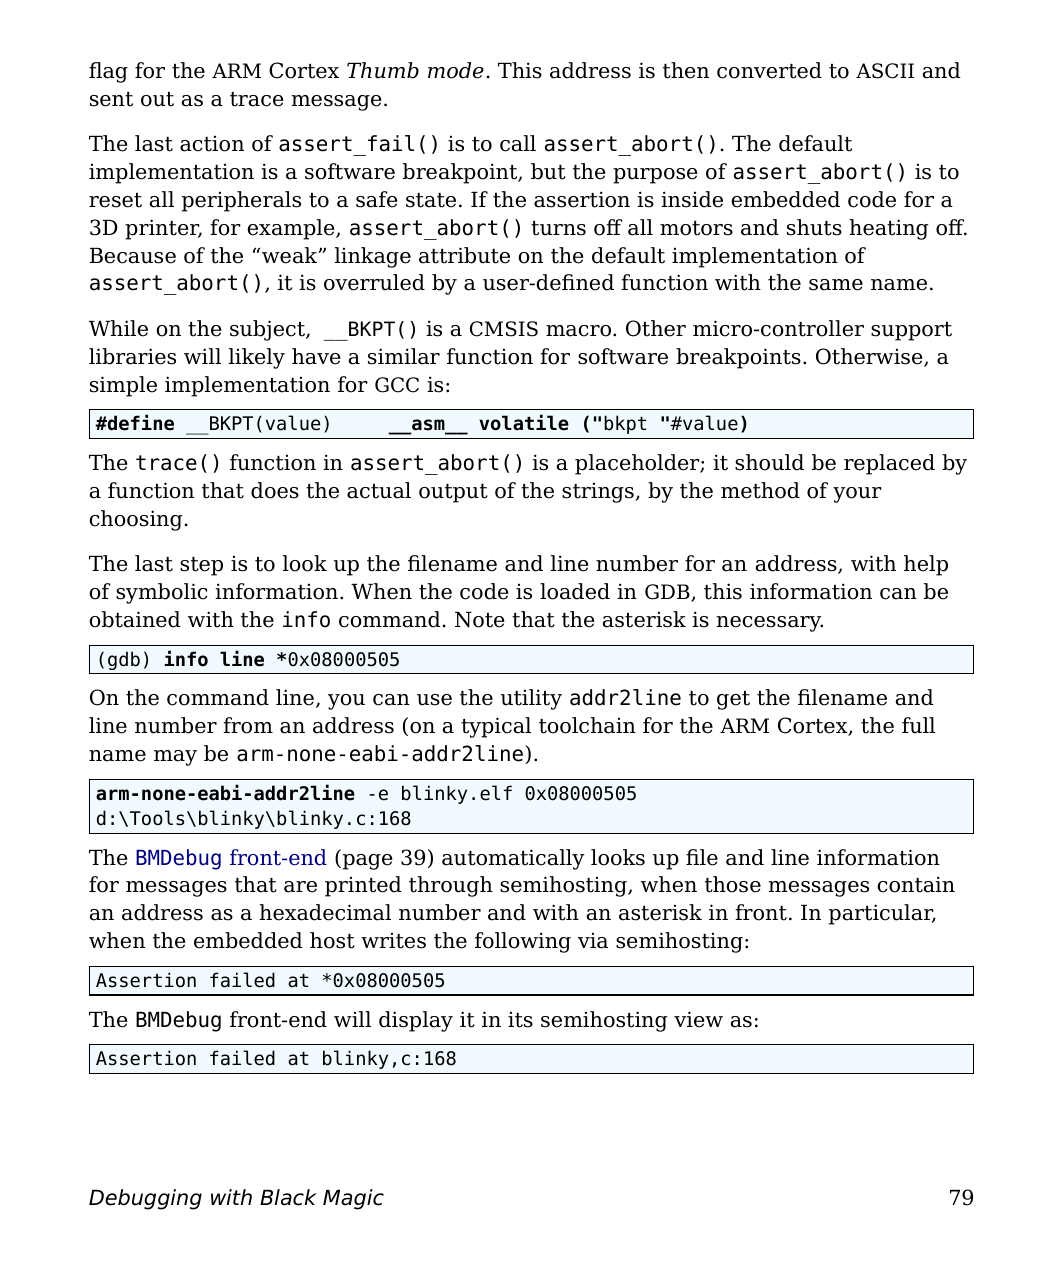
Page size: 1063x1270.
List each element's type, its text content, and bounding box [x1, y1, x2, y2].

text Assertion failed at blinky,c:168 [90, 1045, 973, 1073]
text d:\Tools\blinky\blinky.c:168 [90, 804, 973, 833]
text The last action of assert_fail() is to call assert_abort(). The default implementation is a software breakpoint, but the purpose of assert_abort() is to reset all peripherals to a safe state. If the assertion is inside embedded code for a 3D printer, for example, assert_abort() turns off all motors and shuts heating off. Because of the “weak” linkage attribute on the default implementation of assert_abort(), it is overruled by a user-defined function with the same name. [88, 132, 974, 296]
text flag for the ARM Cortex Thumb mode. This address is then converted to ASCII and sent out as a trace message. [88, 59, 974, 111]
text The trace() function in assert_abort() is a placeholder; it should be replaced by a function that does the actual output of the strings, by the method of your choosing. [88, 451, 974, 531]
text On the command line, you can use the utility addr2line to get the filename and line number from an address (on a typical toolchain for the ARM Cortex, the full name may be arm‑none‑eabi‑addr2line). [88, 686, 974, 766]
text (gdb) info line *0x08000505 [90, 646, 973, 673]
text The BMDebug front-end (page 38) automatically looks up file and line information for messages that are printed through semihosting, when those messages contain an address as a hexadecimal number and with an asterisk in front. In particular, when the embedded host writes the following via semihosting: [88, 846, 974, 953]
text arm-none-eabi-addr2line -e blinky.elf 0x08000505 [90, 780, 973, 804]
text #define __BKPT(value) __asm__ volatile ("bkpt "#value) [90, 410, 973, 438]
text Assertion failed at *0x08000505 [90, 967, 973, 994]
text The BMDebug front-end will display it in its semihosting view as: [88, 1008, 974, 1032]
text The last step is to look up the filename and line number for an address, with help of symbolic information. When the code is loaded in GDB, this information can be obtained with the info command. Note that the asterisk is necessary. [88, 552, 974, 632]
text While on the subject, __BKPT() is a CMSIS macro. Other micro-controller support libraries will likely have a similar function for software breakpoints. Otherwise, a simple implementation for GCC is: [88, 317, 974, 397]
